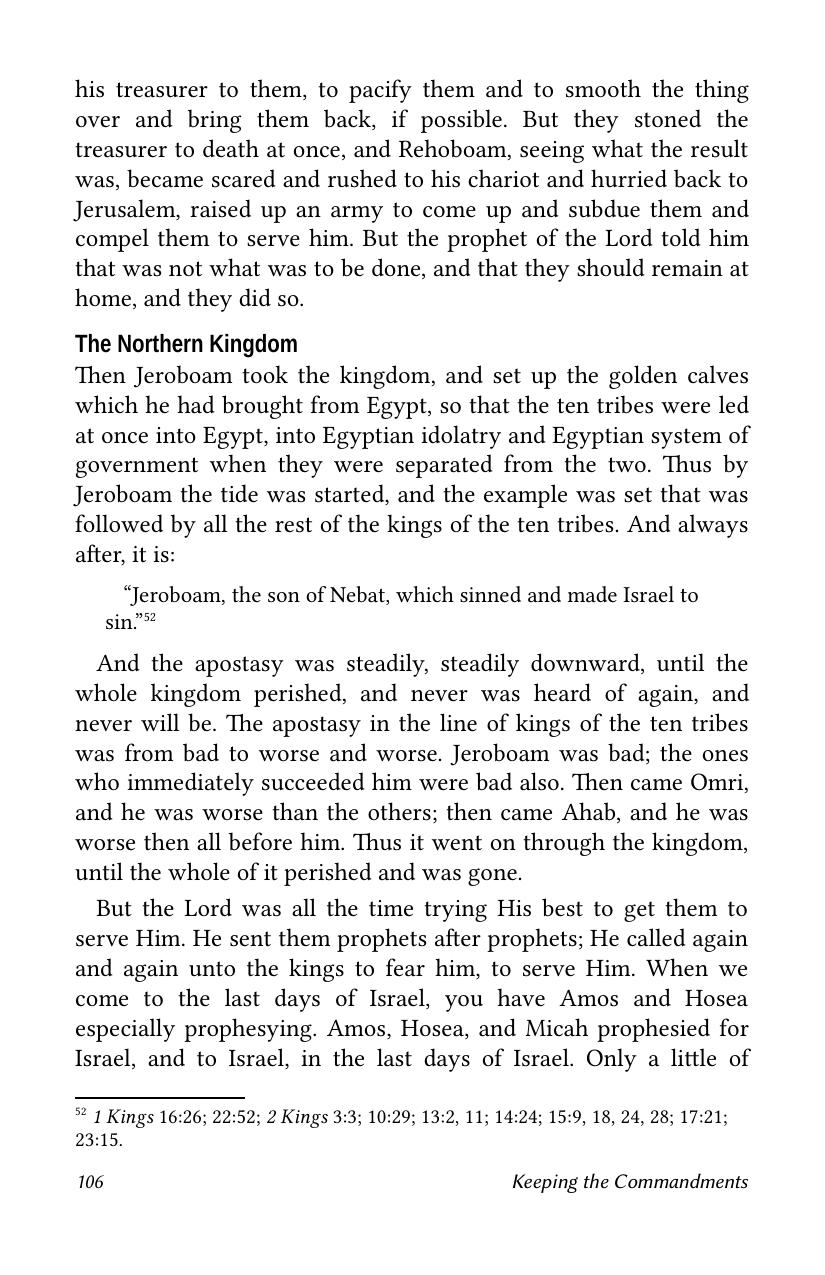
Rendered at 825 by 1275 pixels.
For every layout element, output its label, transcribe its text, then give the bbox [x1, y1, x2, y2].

text “Jeroboam, the son of Nebat, which sinned and made Israel to sin.” [105, 582, 720, 636]
text And the apostasy was steadily, steadily downward, until the whole kingdom perished, and never was heard of again, and never will be. The apostasy in the line of kings of the ten tribes was from bad to worse and worse. Jeroboam was bad; the ones who immediately succeeded him were bad also. Then came Omri, and he was worse than the others; then came Ahab, and he was worse then all before him. Thus it went on through the kingdom, until the whole of it perished and was gone. [75, 649, 750, 887]
text Then Jeroboam took the kingdom, and set up the golden calves which he had brought from Egypt, so that the ten tribes were led at once into Egypt, into Egyptian idolatry and Egyptian system of government when they were separated from the two. Thus by Jeroboam the tide was started, and the example was set that was followed by all the rest of the kings of the ten tribes. And always after, it is: [75, 361, 750, 569]
text his treasurer to them, to pacify them and to smooth the thing over and bring them back, if possible. But they stoned the treasurer to death at once, and Rehoboam, seeing what the result was, became scared and rushed to his chariot and hurried back to Jerusalem, raised up an army to come up and subdue them and compel them to serve him. But the prophet of the Lord told him that was not what was to be done, and that they should remain at home, and they did so. [75, 75, 750, 313]
text But the Lord was all the time trying His best to get them to serve Him. He sent them prophets after prophets; He called again and again unto the kings to fear him, to serve Him. When we come to the last days of Israel, you have Amos and Hosea especially prophesying. Amos, Hosea, and Micah prophesied for Israel, and to Israel, in the last days of Israel. Only a little of [75, 894, 750, 1072]
subtitle The Northern Kingdom [75, 329, 750, 358]
text 1 Kings 16:26; 22:52; 2 Kings 3:3; 10:29; 13:2, 11; 14:24; 15:9, 18, 24, 28; 17:21; 23:15. [75, 1104, 750, 1152]
